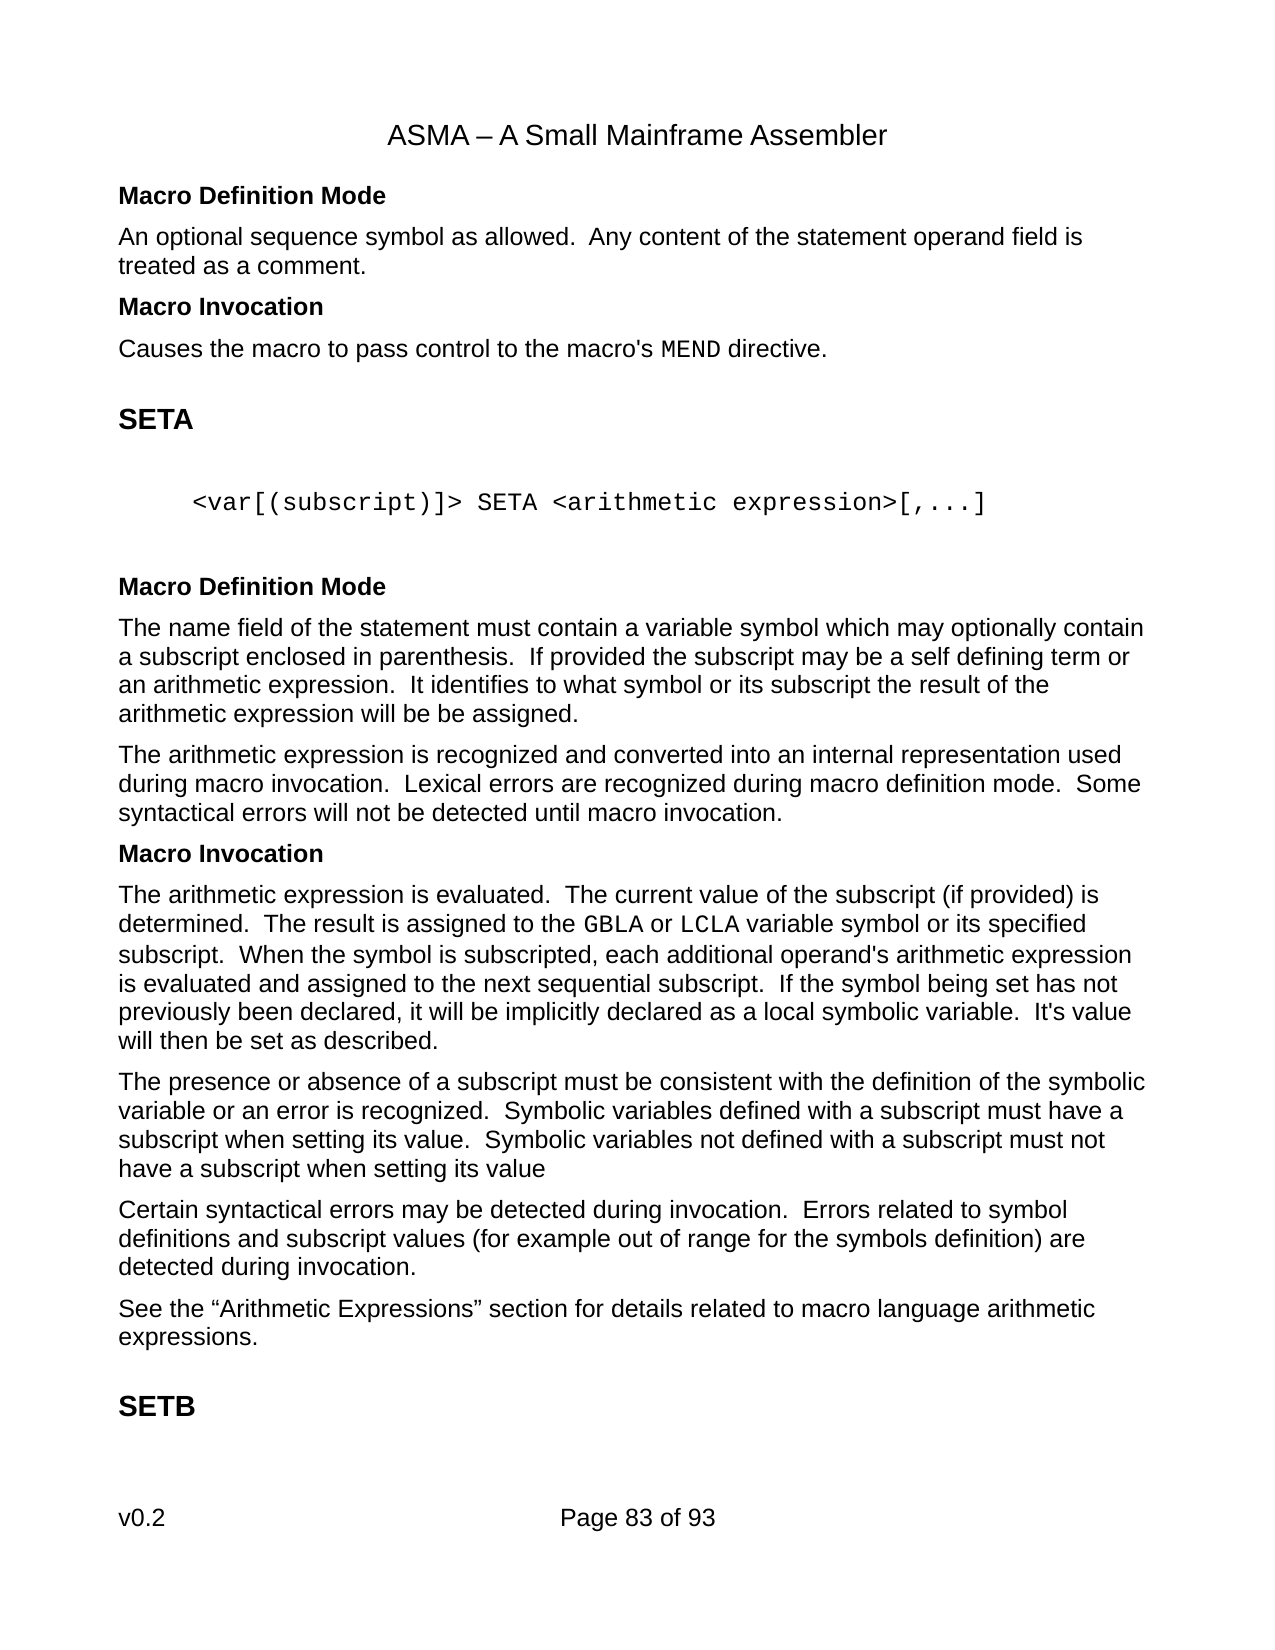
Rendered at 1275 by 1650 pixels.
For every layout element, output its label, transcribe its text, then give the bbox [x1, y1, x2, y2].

subtitle SETB [118, 1389, 1157, 1422]
subtitle SETA [118, 402, 1157, 436]
text Causes the macro to pass control to the macro's MEND directive. [118, 334, 1157, 364]
text <var[(subscript)]> SETA <arithmetic expression>[,...] [192, 489, 1157, 518]
text Certain syntactical errors may be detected during invocation. Errors related to symbol definitions and subscript values (for example out of range for the symbols definition) are detected during invocation. [118, 1195, 1157, 1281]
text Macro Definition Mode [118, 181, 1157, 210]
text The arithmetic expression is evaluated. The current value of the subscript (if provided) is determined. The result is assigned to the GBLA or LCLA variable symbol or its specified subscript. When the symbol is subscripted, each additional operand's arithmetic expression is evaluated and assigned to the next sequential subscript. If the symbol being set has not previously been declared, it will be implicitly declared as a local symbolic variable. It's value will then be set as described. [118, 880, 1157, 1055]
text The name field of the statement must contain a variable symbol which may optionally contain a subscript enclosed in parenthesis. If provided the subscript may be a self defining term or an arithmetic expression. It identifies to what symbol or its subscript the result of the arithmetic expression will be be assigned. [118, 613, 1157, 728]
text Macro Invocation [118, 292, 1157, 321]
text Macro Definition Mode [118, 571, 1157, 600]
text The arithmetic expression is recognized and converted into an internal representation used during macro invocation. Lexical errors are recognized during macro definition mode. Some syntactical errors will not be detected until macro invocation. [118, 740, 1157, 826]
text See the “Arithmetic Expressions” section for details related to macro language arithmetic expressions. [118, 1294, 1157, 1351]
text An optional sequence symbol as allowed. Any content of the statement operand field is treated as a comment. [118, 222, 1157, 280]
text Macro Invocation [118, 839, 1157, 868]
text The presence or absence of a subscript must be consistent with the definition of the symbolic variable or an error is recognized. Symbolic variables defined with a subscript must have a subscript when setting its value. Symbolic variables not defined with a subscript must not have a subscript when setting its value [118, 1067, 1157, 1182]
